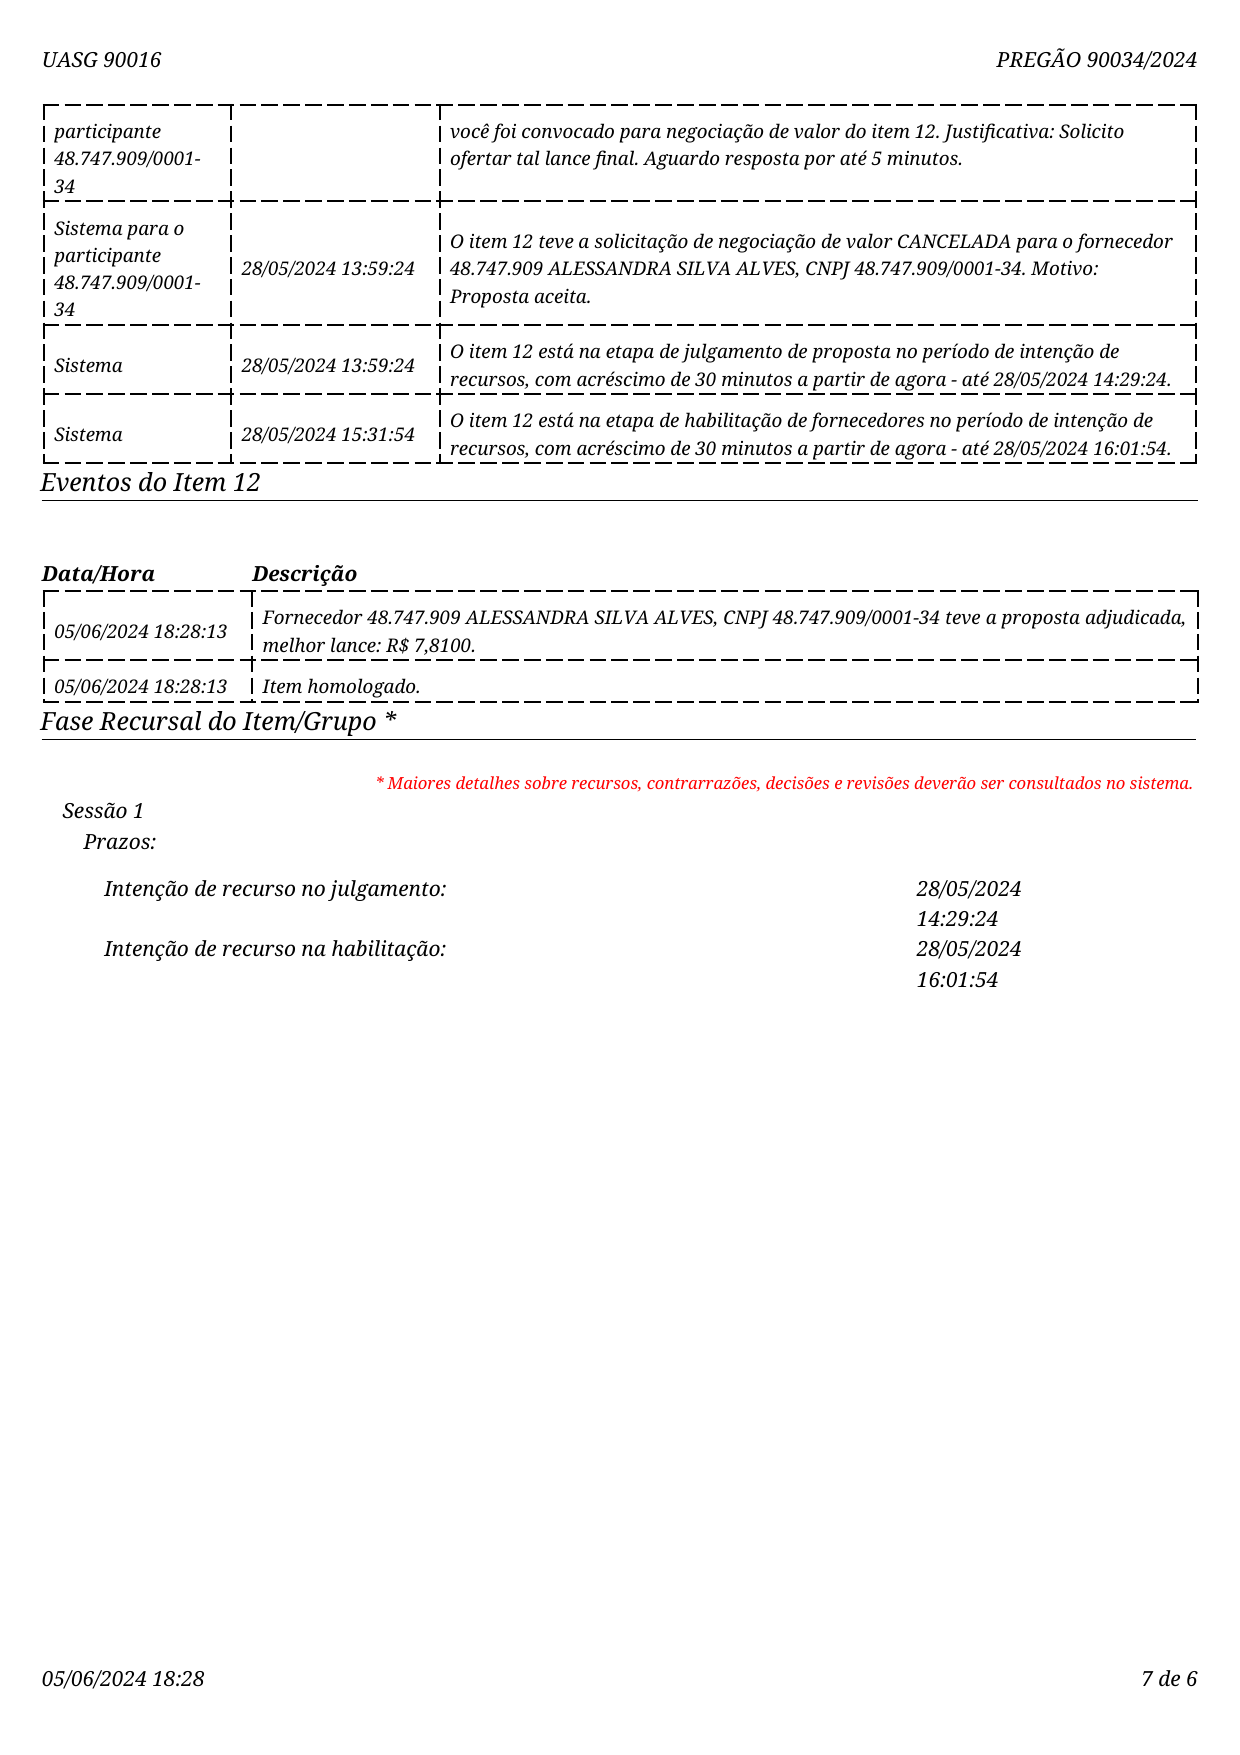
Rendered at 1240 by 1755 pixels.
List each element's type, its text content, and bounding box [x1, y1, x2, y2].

table_cell O item 12 está na etapa de habilitação de fornecedores no período de intenção de recursos, com acréscimo de 30 minutos a partir de agora - até 28/05/2024 16:01:54. [440, 393, 1196, 462]
table_header 05/06/2024 18:28:13 [44, 590, 252, 659]
table_cell Item homologado. [252, 659, 1198, 701]
table_cell 28/05/2024 16:01:54 [917, 935, 1085, 995]
table_cell Intenção de recurso na habilitação: [83, 935, 917, 995]
table_cell você foi convocado para negociação de valor do item 12. Justificativa: Solicito ofertar tal lance final. Aguardo resposta por até 5 minutos. [440, 104, 1196, 200]
table_cell 28/05/2024 13:59:24 [231, 324, 439, 393]
text Fase Recursal do Item/Grupo * [40, 703, 1200, 737]
table_cell 28/05/2024 14:29:24 [917, 874, 1085, 934]
table_header [917, 828, 1085, 874]
table_cell 05/06/2024 18:28:13 [44, 659, 252, 701]
table_cell Sistema [44, 324, 231, 393]
table_cell 28/05/2024 13:59:24 [231, 200, 439, 324]
table_cell [231, 104, 439, 200]
text Data/Hora Descrição [42, 559, 1200, 588]
table_cell O item 12 está na etapa de julgamento de proposta no período de intenção de recursos, com acréscimo de 30 minutos a partir de agora - até 28/05/2024 14:29:24. [440, 324, 1196, 393]
table_cell Sistema para o participante 48.747.909/0001-34 [44, 200, 231, 324]
table_cell Sistema [44, 393, 231, 462]
table_cell O item 12 teve a solicitação de negociação de valor CANCELADA para o fornecedor 48.747.909 ALESSANDRA SILVA ALVES, CNPJ 48.747.909/0001-34. Motivo: Proposta aceita. [440, 200, 1196, 324]
table_cell Intenção de recurso no julgamento: [83, 874, 917, 934]
table_cell participante 48.747.909/0001-34 [44, 104, 231, 200]
text Sessão 1 [62, 796, 1200, 824]
table_header Fornecedor 48.747.909 ALESSANDRA SILVA ALVES, CNPJ 48.747.909/0001-34 teve a proposta adjudicada, melhor lance: R$ 7,8100. [252, 590, 1198, 659]
text Eventos do Item 12 [40, 464, 1200, 498]
table_header Prazos: [83, 828, 917, 874]
table_cell 28/05/2024 15:31:54 [231, 393, 439, 462]
text * Maiores detalhes sobre recursos, contrarrazões, decisões e revisões deverão ser consultados no sistema. [42, 772, 1196, 794]
